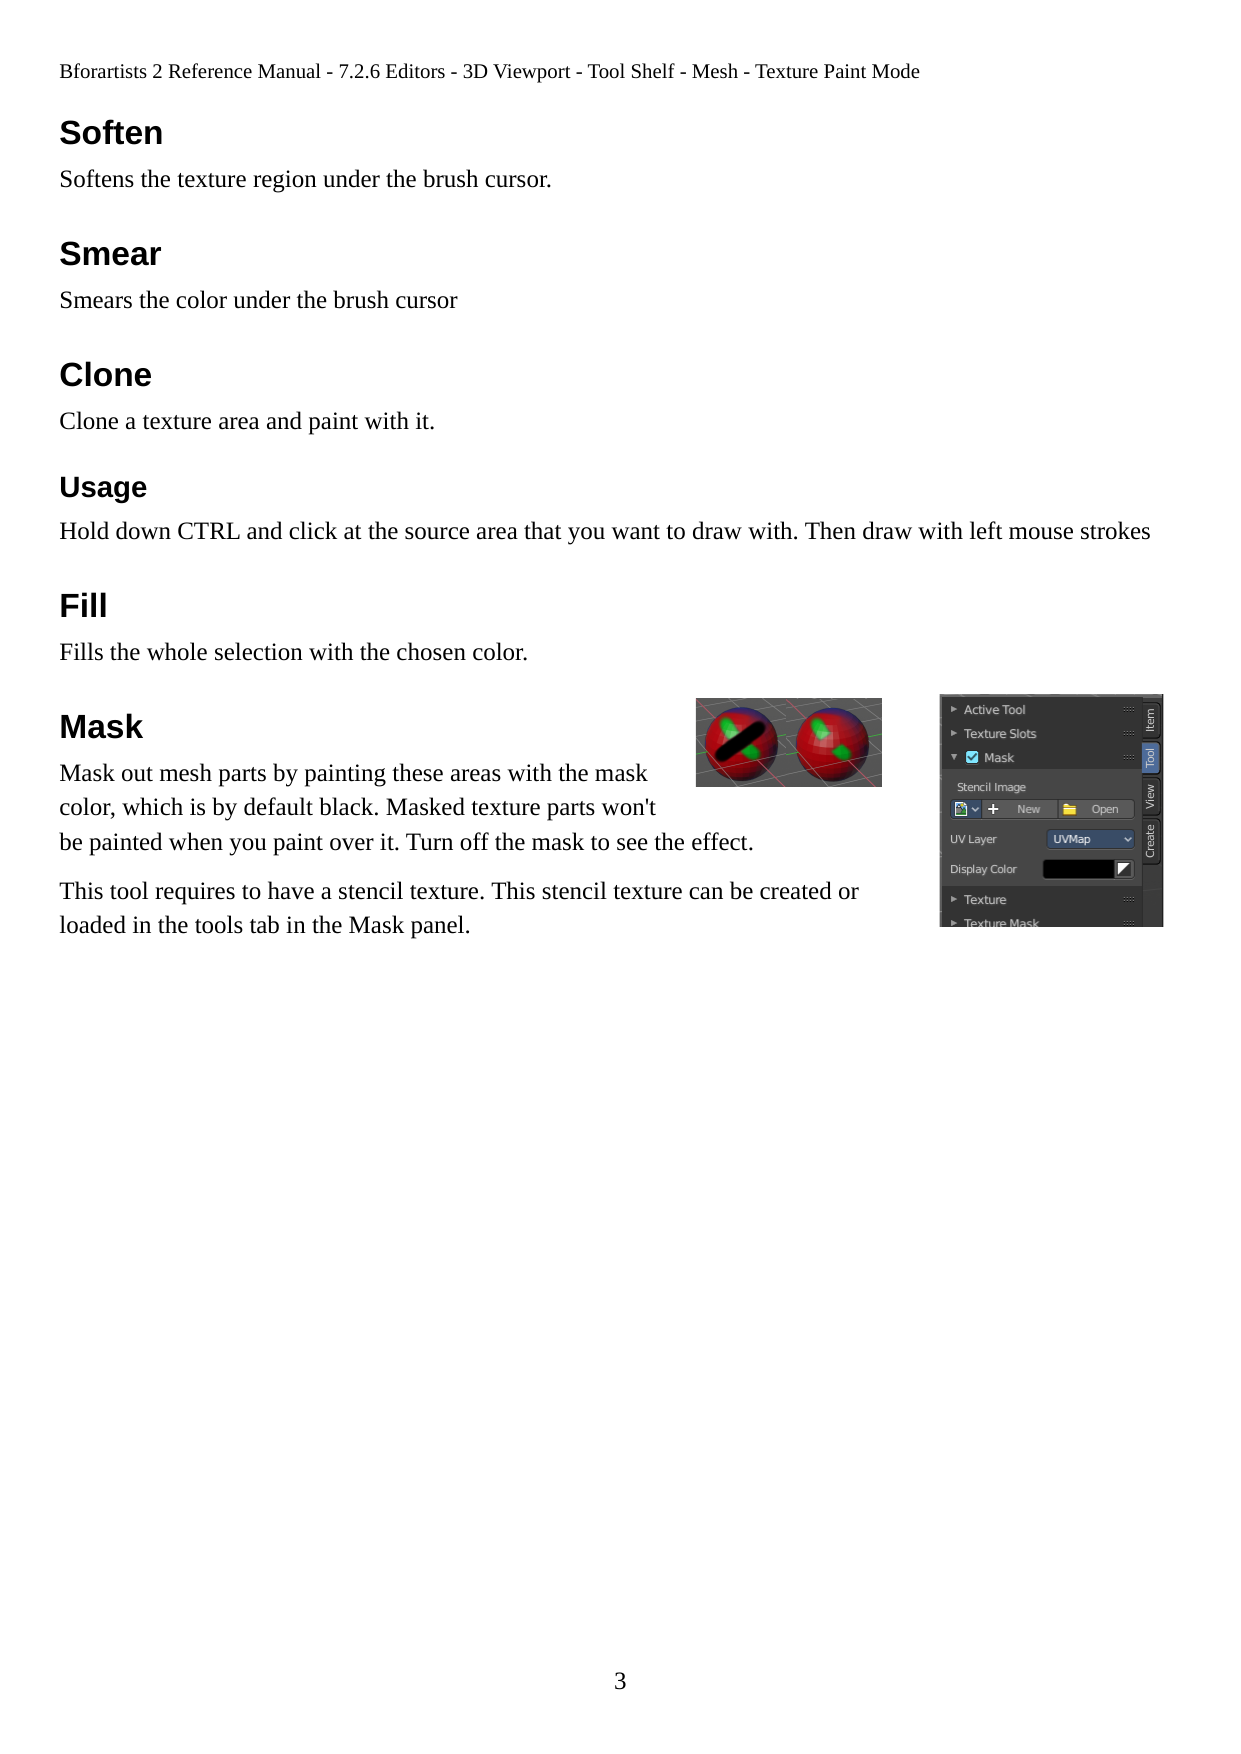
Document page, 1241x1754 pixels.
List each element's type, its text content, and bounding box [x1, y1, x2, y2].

text Softens the texture region under the brush cursor. [59, 164, 1181, 192]
subtitle [882, 707, 939, 745]
picture [695, 698, 882, 787]
subtitle Usage [59, 469, 1181, 503]
text Clone a texture area and paint with it. [59, 406, 1181, 434]
subtitle Smear [59, 234, 1181, 272]
text Hold down CTRL and click at the source area that you want to draw with. Then draw with left mouse strokes [59, 516, 1181, 544]
subtitle Fill [59, 586, 1181, 624]
text Mask out mesh parts by painting these areas with the mask color, which is by default black. Masked texture parts won't be painted when you paint over it. Turn off the mask to see the effect. [59, 758, 939, 856]
subtitle Mask [59, 707, 695, 745]
text This tool requires to have a stencil texture. This stencil texture can be created or loaded in the tools tab in the Mask panel. [59, 876, 1181, 939]
subtitle [1164, 707, 1181, 745]
text Fills the whole selection with the chosen color. [59, 637, 1181, 666]
picture [939, 694, 1164, 927]
text Smears the color under the brush cursor [59, 285, 1181, 313]
subtitle Clone [59, 355, 1181, 393]
subtitle Soften [59, 113, 1181, 151]
